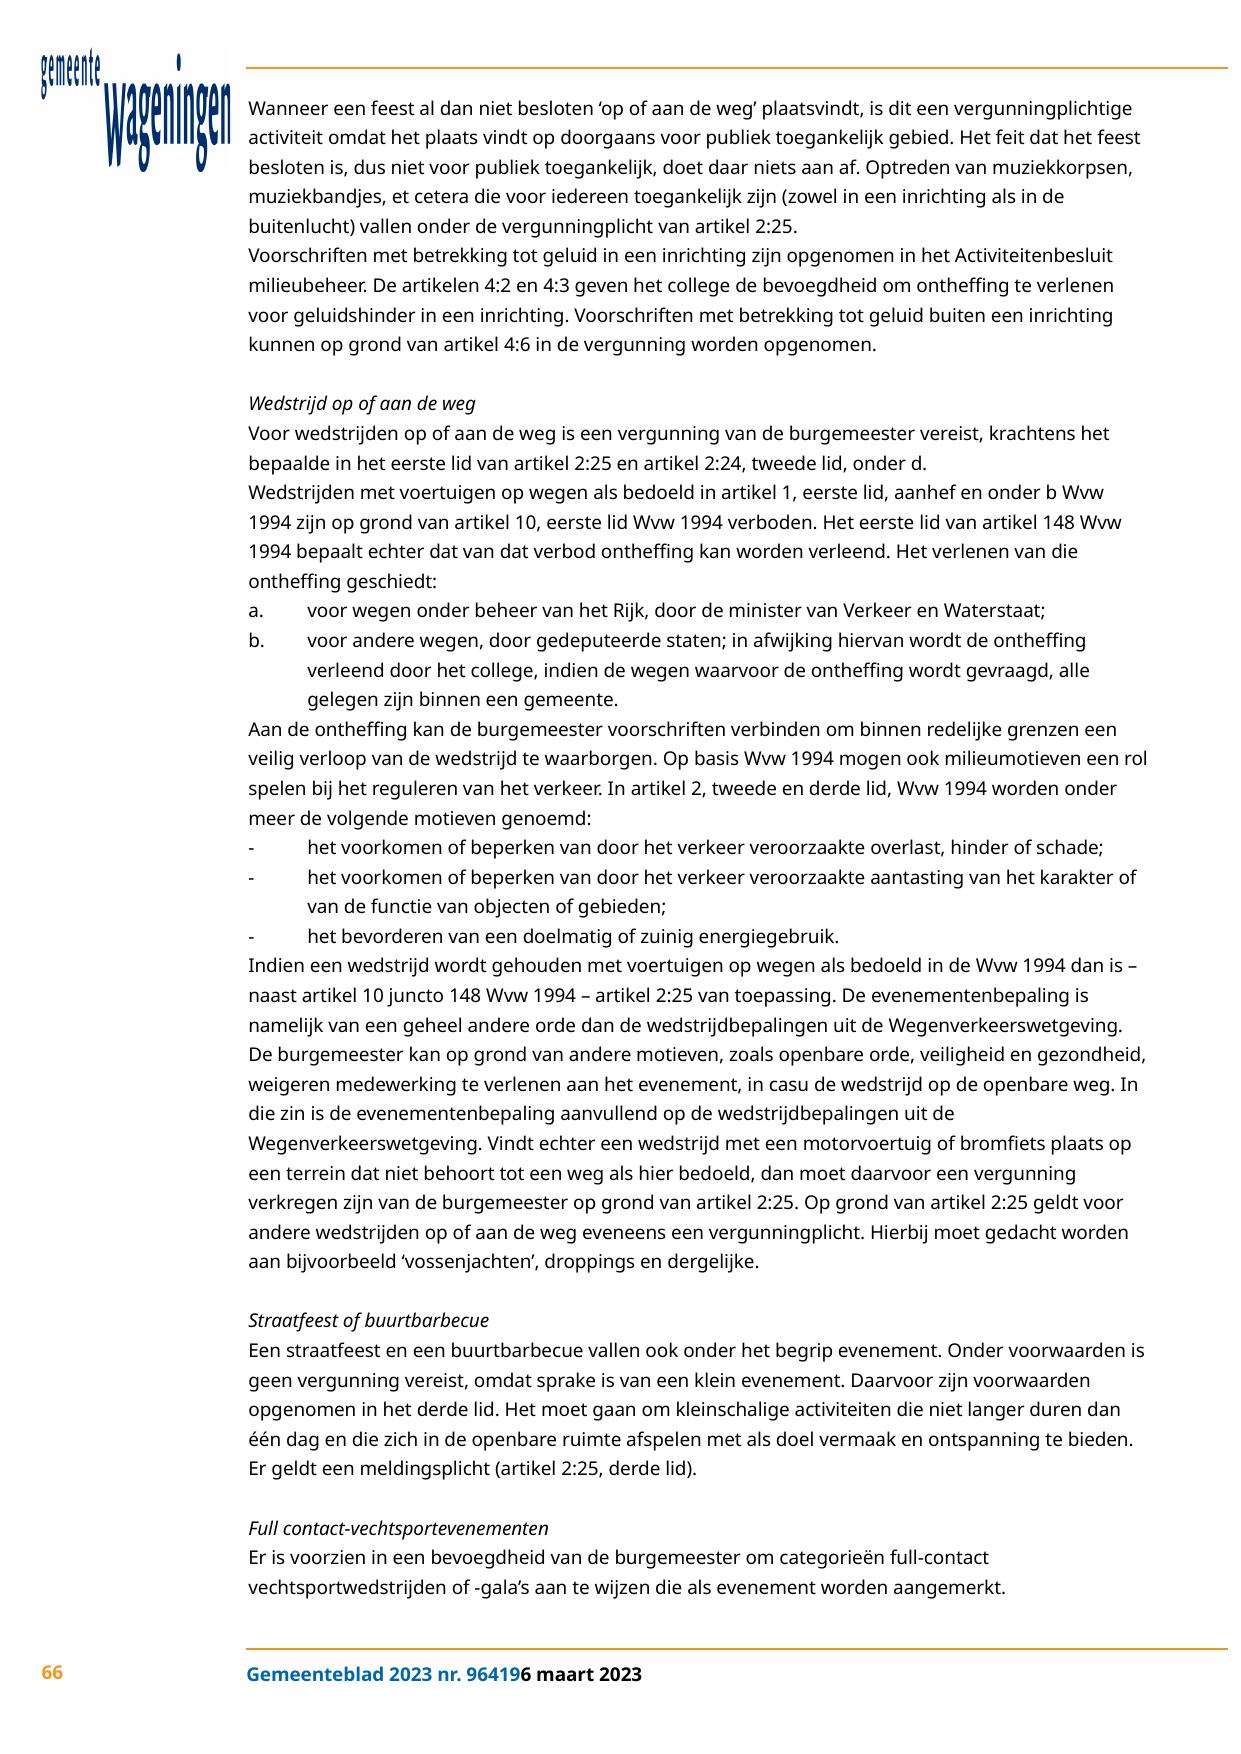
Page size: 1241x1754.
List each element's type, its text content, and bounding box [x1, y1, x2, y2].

picture [41, 47, 231, 172]
text Voor wedstrijden op of aan de weg is een vergunning van de burgemeester vereist, krachtens het bepaalde in het eerste lid van artikel 2:25 en artikel 2:24, tweede lid, onder d. [248, 420, 1152, 476]
list voor andere wegen, door gedeputeerde staten; in afwijking hiervan wordt de ontheffing verleend door het college, indien de wegen waarvoor de ontheffing wordt gevraagd, alle gelegen zijn binnen een gemeente. [248, 627, 1152, 712]
list het voorkomen of beperken van door het verkeer veroorzaakte overlast, hinder of schade; [248, 834, 1152, 860]
text Er is voorzien in een bevoegdheid van de burgemeester om categorieën full-contact vechtsportwedstrijden of -gala’s aan te wijzen die als evenement worden aangemerkt. [248, 1544, 1152, 1600]
text Aan de ontheffing kan de burgemeester voorschriften verbinden om binnen redelijke grenzen een veilig verloop van de wedstrijd te waarborgen. Op basis Wvw 1994 mogen ook milieumotieven een rol spelen bij het reguleren van het verkeer. In artikel 2, tweede en derde lid, Wvw 1994 worden onder meer de volgende motieven genoemd: [248, 716, 1152, 831]
text Straatfeest of buurtbarbecue [248, 1308, 1152, 1333]
text Full contact-vechtsportevenementen [248, 1515, 1152, 1541]
text Wanneer een feest al dan niet besloten ‘op of aan de weg’ plaatsvindt, is dit een vergunningplichtige activiteit omdat het plaats vindt op doorgaans voor publiek toegankelijk gebied. Het feit dat het feest besloten is, dus niet voor publiek toegankelijk, doet daar niets aan af. Optreden van muziekkorpsen, muziekbandjes, et cetera die voor iedereen toegankelijk zijn (zowel in een inrichting als in de buitenlucht) vallen onder de vergunningplicht van artikel 2:25. [248, 95, 1152, 239]
list het voorkomen of beperken van door het verkeer veroorzaakte aantasting van het karakter of van de functie van objecten of gebieden; [248, 864, 1152, 919]
text Voorschriften met betrekking tot geluid in een inrichting zijn opgenomen in het Activiteitenbesluit milieubeheer. De artikelen 4:2 en 4:3 geven het college de bevoegdheid om ontheffing te verlenen voor geluidshinder in een inrichting. Voorschriften met betrekking tot geluid buiten een inrichting kunnen op grond van artikel 4:6 in de vergunning worden opgenomen. [248, 243, 1152, 357]
list het bevorderen van een doelmatig of zuinig energiegebruik. [248, 923, 1152, 949]
text Indien een wedstrijd wordt gehouden met voertuigen op wegen als bedoeld in de Wvw 1994 dan is – naast artikel 10 juncto 148 Wvw 1994 – artikel 2:25 van toepassing. De evenementenbepaling is namelijk van een geheel andere orde dan de wedstrijdbepalingen uit de Wegenverkeerswetgeving. De burgemeester kan op grond van andere motieven, zoals openbare orde, veiligheid en gezondheid, weigeren medewerking te verlenen aan het evenement, in casu de wedstrijd op de openbare weg. In die zin is de evenementenbepaling aanvullend op de wedstrijdbepalingen uit de Wegenverkeerswetgeving. Vindt echter een wedstrijd met een motorvoertuig of bromfiets plaats op een terrein dat niet behoort tot een weg als hier bedoeld, dan moet daarvoor een vergunning verkregen zijn van de burgemeester op grond van artikel 2:25. Op grond van artikel 2:25 geldt voor andere wedstrijden op of aan de weg eveneens een vergunningplicht. Hierbij moet gedacht worden aan bijvoorbeeld ‘vossenjachten’, droppings en dergelijke. [248, 953, 1152, 1274]
text Een straatfeest en een buurtbarbecue vallen ook onder het begrip evenement. Onder voorwaarden is geen vergunning vereist, omdat sprake is van een klein evenement. Daarvoor zijn voorwaarden opgenomen in het derde lid. Het moet gaan om kleinschalige activiteiten die niet langer duren dan één dag en die zich in de openbare ruimte afspelen met als doel vermaak en ontspanning te bieden. Er geldt een meldingsplicht (artikel 2:25, derde lid). [248, 1337, 1152, 1481]
list voor wegen onder beheer van het Rijk, door de minister van Verkeer en Waterstaat; [248, 598, 1152, 623]
text Wedstrijden met voertuigen op wegen als bedoeld in artikel 1, eerste lid, aanhef en onder b Wvw 1994 zijn op grond van artikel 10, eerste lid Wvw 1994 verboden. Het eerste lid van artikel 148 Wvw 1994 bepaalt echter dat van dat verbod ontheffing kan worden verleend. Het verlenen van die ontheffing geschiedt: [248, 479, 1152, 594]
text Wedstrijd op of aan de weg [248, 391, 1152, 416]
